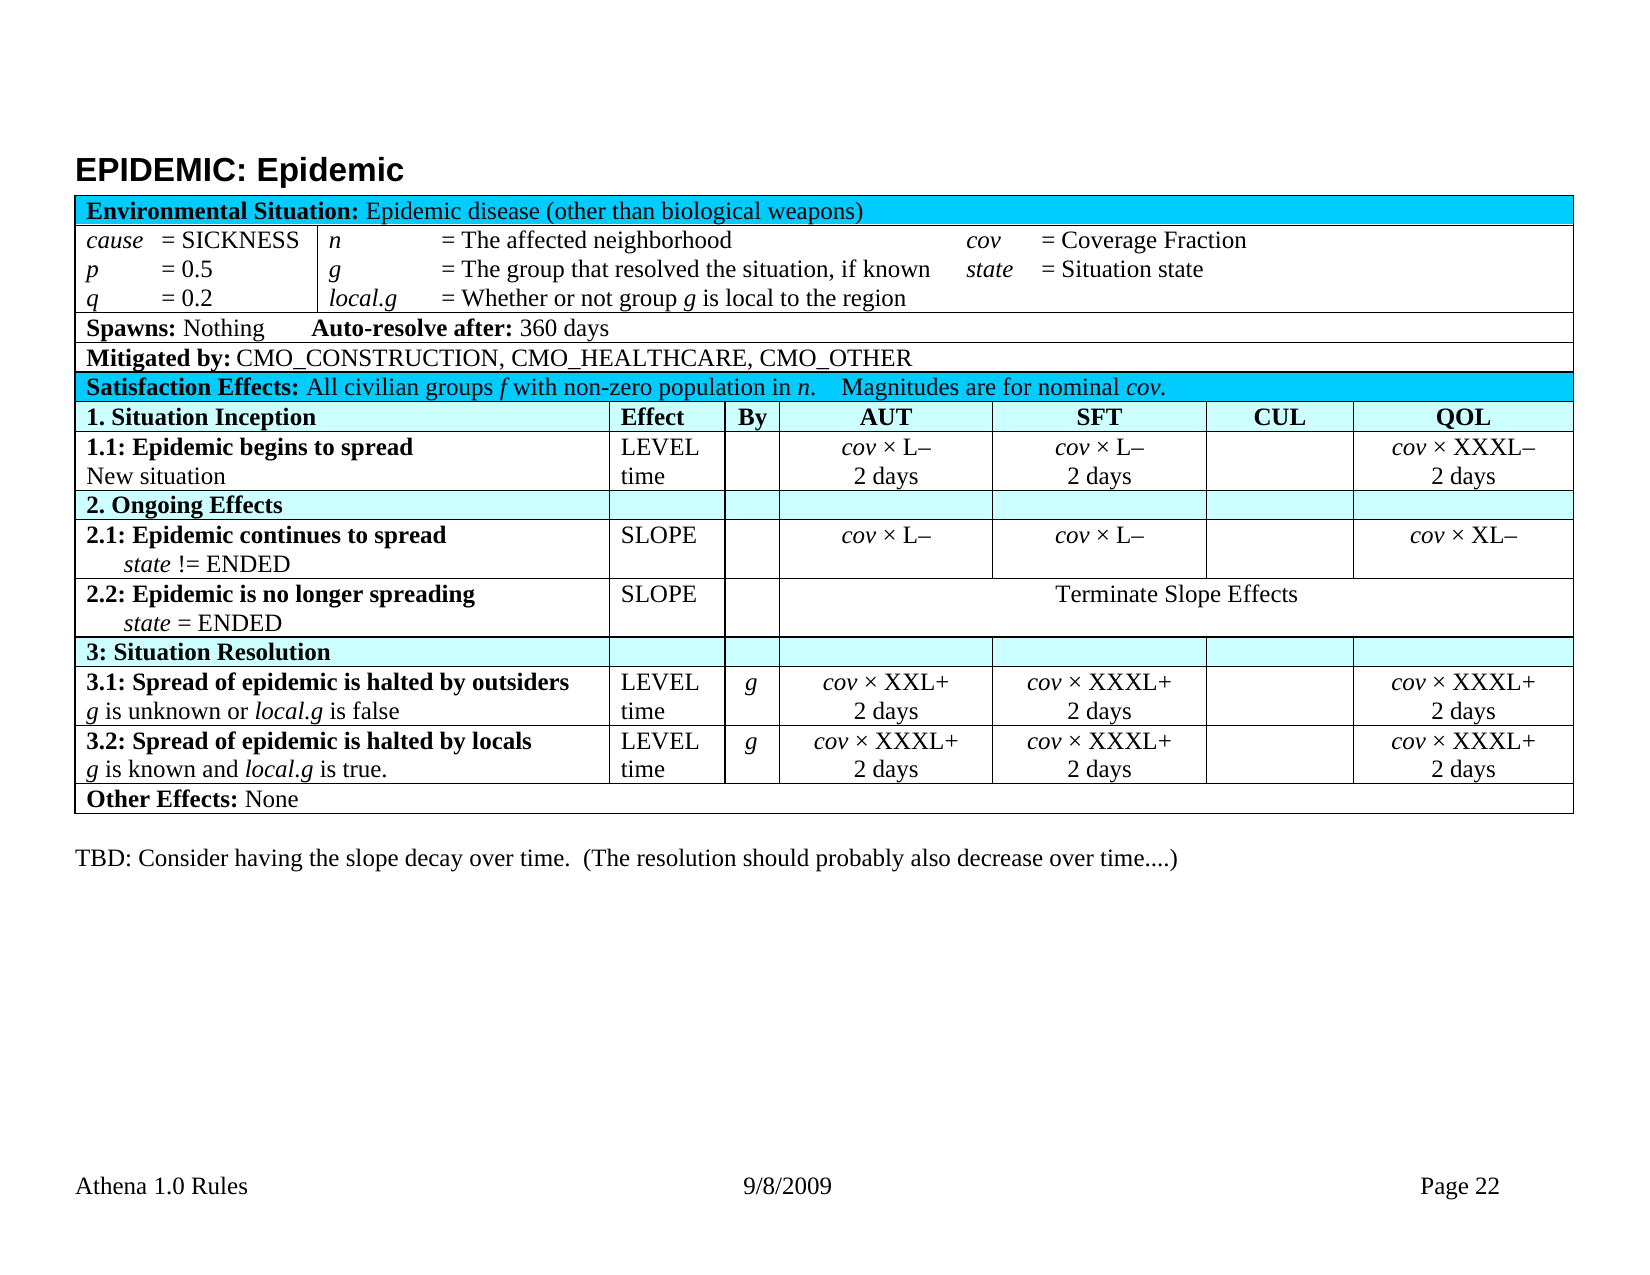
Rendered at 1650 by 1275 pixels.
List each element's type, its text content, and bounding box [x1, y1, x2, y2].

table_cell 2.1: Epidemic continues to spread state != ENDED [76, 520, 609, 578]
table_cell [726, 491, 779, 519]
table_cell Mitigated by: CMO_CONSTRUCTION, CMO_HEALTHCARE, CMO_OTHER [76, 343, 1573, 371]
table_cell SLOPE [610, 520, 724, 578]
table_cell 1.1: Epidemic begins to spread New situation [76, 432, 609, 489]
table_cell [1207, 520, 1353, 578]
table_cell [1207, 638, 1353, 666]
table_cell SFT [993, 402, 1206, 431]
table_cell 1. Situation Inception [76, 402, 609, 431]
table_cell [993, 491, 1206, 519]
table_cell [1207, 491, 1353, 519]
table_cell By [726, 402, 779, 431]
table_cell [1207, 432, 1353, 489]
table_cell Terminate Slope Effects [780, 579, 1573, 636]
table_cell cov × L– [780, 520, 992, 578]
table_cell [1207, 726, 1353, 783]
table_cell [610, 491, 724, 519]
table_cell [610, 638, 724, 666]
table_cell 3.2: Spread of epidemic is halted by locals g is known and local.g is true. [76, 726, 609, 783]
table_cell Spawns: Nothing Auto-resolve after: 360 days [76, 313, 1573, 342]
table_cell SLOPE [610, 579, 724, 636]
table_cell [726, 579, 779, 636]
table_cell g [726, 726, 779, 783]
table_cell Satisfaction Effects: All civilian groups f with non-zero population in n. Magnitudes are for nominal cov. [76, 373, 1573, 401]
table_cell CUL [1207, 402, 1353, 431]
table_cell Other Effects: None [76, 784, 1573, 813]
table_cell cov × XXXL+ 2 days [993, 726, 1206, 783]
text TBD: Consider having the slope decay over time. (The resolution should probably also decrease over time....) [75, 843, 1575, 872]
table_cell [1354, 491, 1573, 519]
table_cell g [726, 667, 779, 725]
table_cell cov × XXXL+ 2 days [1354, 726, 1573, 783]
table_cell LEVEL time [610, 726, 724, 783]
table_cell [780, 638, 992, 666]
table_cell cov × XXXL– 2 days [1354, 432, 1573, 489]
table_cell cov × XXXL+ 2 days [1354, 667, 1573, 725]
table_cell [726, 520, 779, 578]
table_cell LEVEL time [610, 667, 724, 725]
table_cell cov × XL– [1354, 520, 1573, 578]
table_cell LEVEL time [610, 432, 724, 489]
table_cell cause = SICKNESS p = 0.5 q = 0.2 [76, 226, 317, 312]
table_cell n = The affected neighborhood cov = Coverage Fraction g = The group that resolved the situation, if known state = Situation state local.g = Whether or not group g is local to the region [318, 226, 1573, 312]
table_cell cov × L– [993, 520, 1206, 578]
table_cell [1207, 667, 1353, 725]
table_cell AUT [780, 402, 992, 431]
table_cell [726, 638, 779, 666]
table_cell [993, 638, 1206, 666]
table_cell 3: Situation Resolution [76, 638, 609, 666]
table_cell [780, 491, 992, 519]
table_cell cov × L– 2 days [780, 432, 992, 489]
table_cell [1354, 638, 1573, 666]
table_cell cov × XXXL+ 2 days [993, 667, 1206, 725]
table_cell QOL [1354, 402, 1573, 431]
table_cell 3.1: Spread of epidemic is halted by outsiders g is unknown or local.g is false [76, 667, 609, 725]
table_cell cov × L– 2 days [993, 432, 1206, 489]
text EPIDEMIC: Epidemic [75, 150, 1575, 188]
table_header Environmental Situation: Epidemic disease (other than biological weapons) [76, 196, 1573, 224]
table_cell 2. Ongoing Effects [76, 491, 609, 519]
table_cell [726, 432, 779, 489]
table_cell Effect [610, 402, 724, 431]
table_cell cov × XXL+ 2 days [780, 667, 992, 725]
table_cell cov × XXXL+ 2 days [780, 726, 992, 783]
table_cell 2.2: Epidemic is no longer spreading state = ENDED [76, 579, 609, 636]
